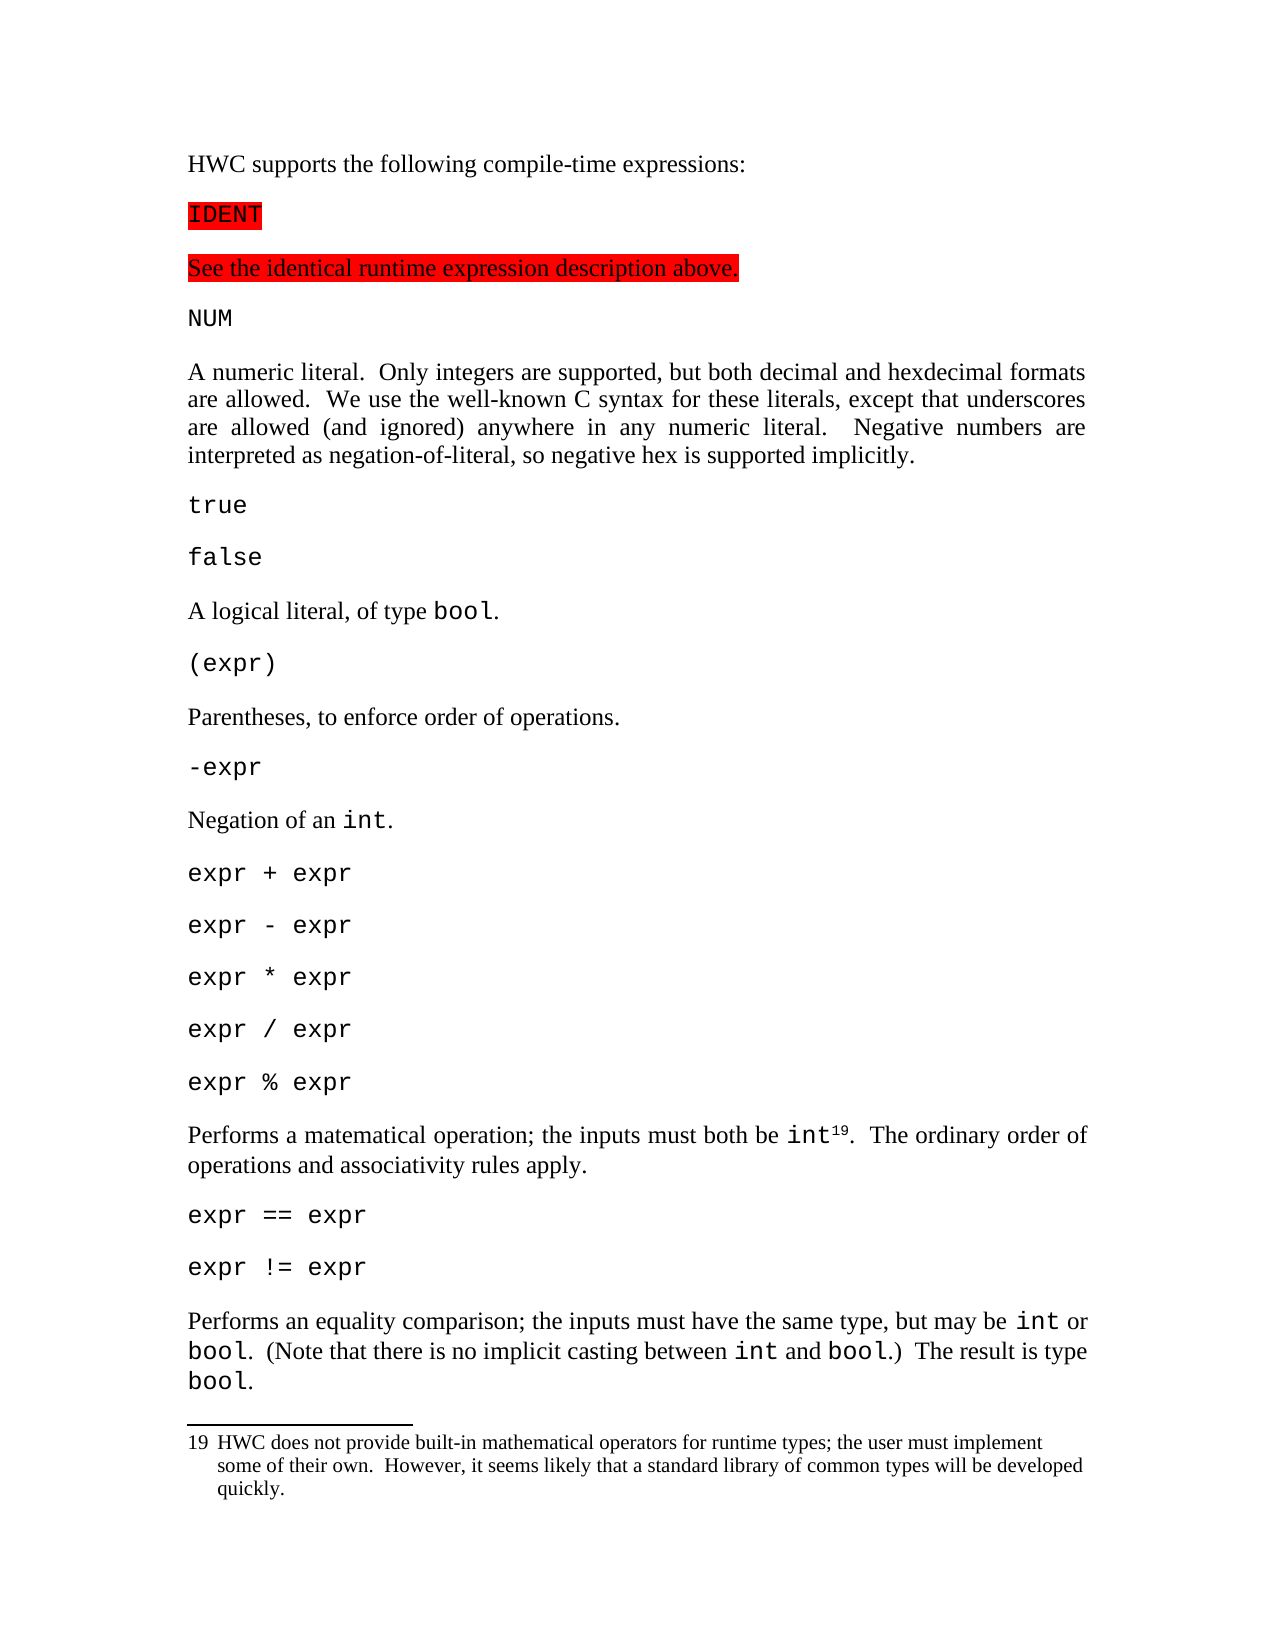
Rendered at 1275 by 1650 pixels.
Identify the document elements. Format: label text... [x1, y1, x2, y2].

text Performs a matematical operation; the inputs must both be int. The ordinary order of operations and associativity rules apply. [187, 1121, 1087, 1179]
text (expr) [187, 651, 1087, 679]
text expr + expr [187, 860, 1087, 889]
text A logical literal, of type bool. [187, 597, 1087, 627]
text expr != expr [187, 1255, 1087, 1283]
text expr / expr [187, 1017, 1087, 1045]
text expr - expr [187, 913, 1087, 941]
text Parentheses, to enforce order of operations. [187, 703, 1087, 731]
text NUM [187, 306, 1087, 334]
text A numeric literal. Only integers are supported, but both decimal and hexdecimal formats are allowed. We use the well-known C syntax for these literals, except that underscores are allowed (and ignored) anywhere in any numeric literal. Negative numbers are interpreted as negation-of-literal, so negative hex is supported implicitly. [187, 358, 1087, 468]
text HWC does not provide built-in mathematical operators for runtime types; the user must implement some of their own. However, it seems likely that a standard library of common types will be developed quickly. [187, 1431, 1087, 1500]
text See the identical runtime expression description above. [187, 254, 1087, 282]
text expr == expr [187, 1203, 1087, 1231]
text HWC supports the following compile-time expressions: [187, 150, 1087, 178]
text expr % expr [187, 1069, 1087, 1097]
text Negation of an int. [187, 807, 1087, 836]
text expr * expr [187, 965, 1087, 993]
text true [187, 492, 1087, 521]
text false [187, 545, 1087, 573]
text IDENT [187, 202, 1087, 230]
text Performs an equality comparison; the inputs must have the same type, but may be int or bool. (Note that there is no implicit casting between int and bool.) The result is type bool. [187, 1307, 1087, 1397]
text -expr [187, 754, 1087, 783]
